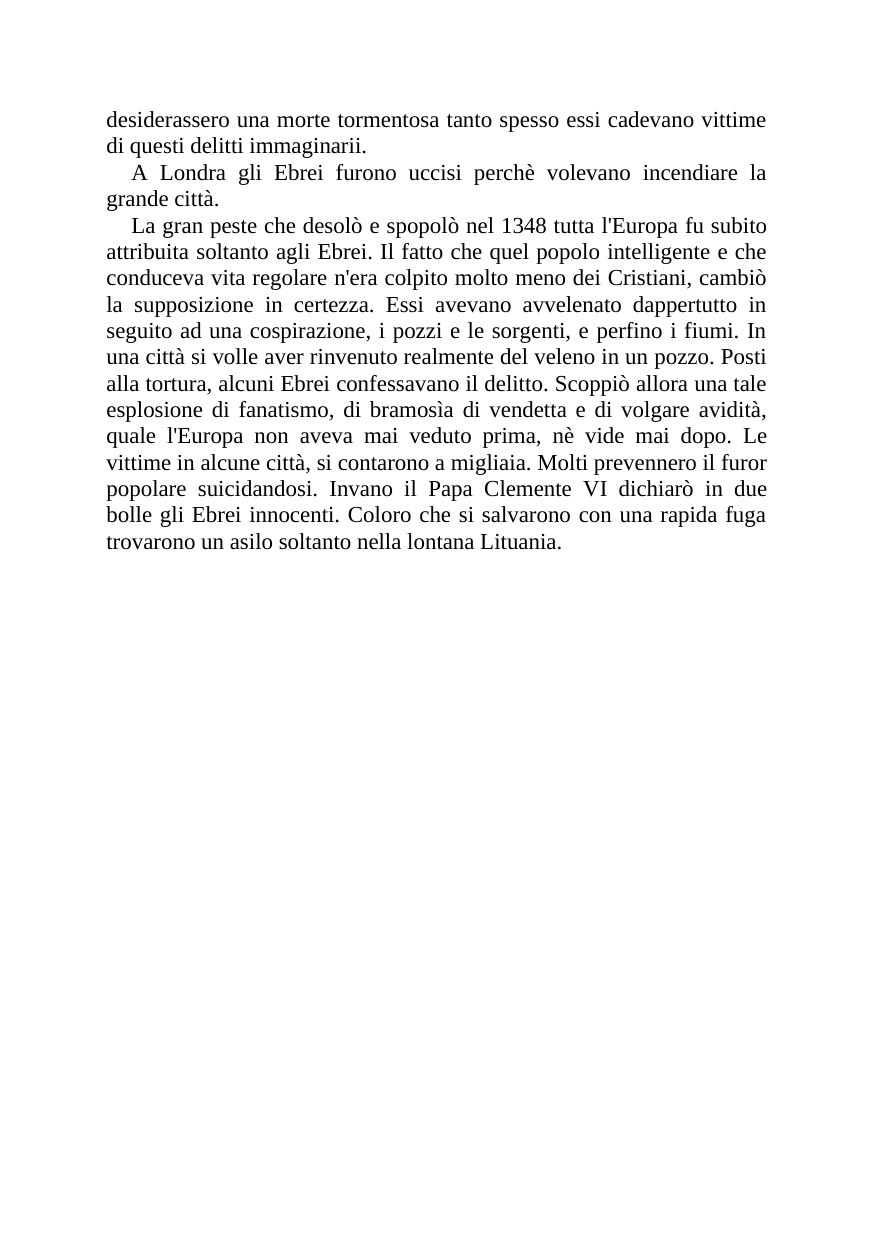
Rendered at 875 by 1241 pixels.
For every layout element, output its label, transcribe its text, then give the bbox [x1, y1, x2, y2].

text A Londra gli Ebrei furono uccisi perchè volevano incendiare la grande città. [106, 159, 768, 212]
text desiderassero una morte tormentosa tanto spesso essi cadevano vittime di questi delitti immaginarii. [106, 106, 768, 159]
text La gran peste che desolò e spopolò nel 1348 tutta l'Europa fu subito attribuita soltanto agli Ebrei. Il fatto che quel popolo intelligente e che conduceva vita regolare n'era colpito molto meno dei Cristiani, cambiò la supposizione in certezza. Essi avevano avvelenato dappertutto in seguito ad una cospirazione, i pozzi e le sorgenti, e perfino i fiumi. In una città si volle aver rinvenuto realmente del veleno in un pozzo. Posti alla tortura, alcuni Ebrei confessavano il delitto. Scoppiò allora una tale esplosione di fanatismo, di bramosìa di vendetta e di volgare avidità, quale l'Europa non aveva mai veduto prima, nè vide mai dopo. Le vittime in alcune città, si contarono a migliaia. Molti prevennero il furor popolare suicidandosi. Invano il Papa Clemente VI dichiarò in due bolle gli Ebrei innocenti. Coloro che si salvarono con una rapida fuga trovarono un asilo soltanto nella lontana Lituania. [106, 212, 768, 554]
